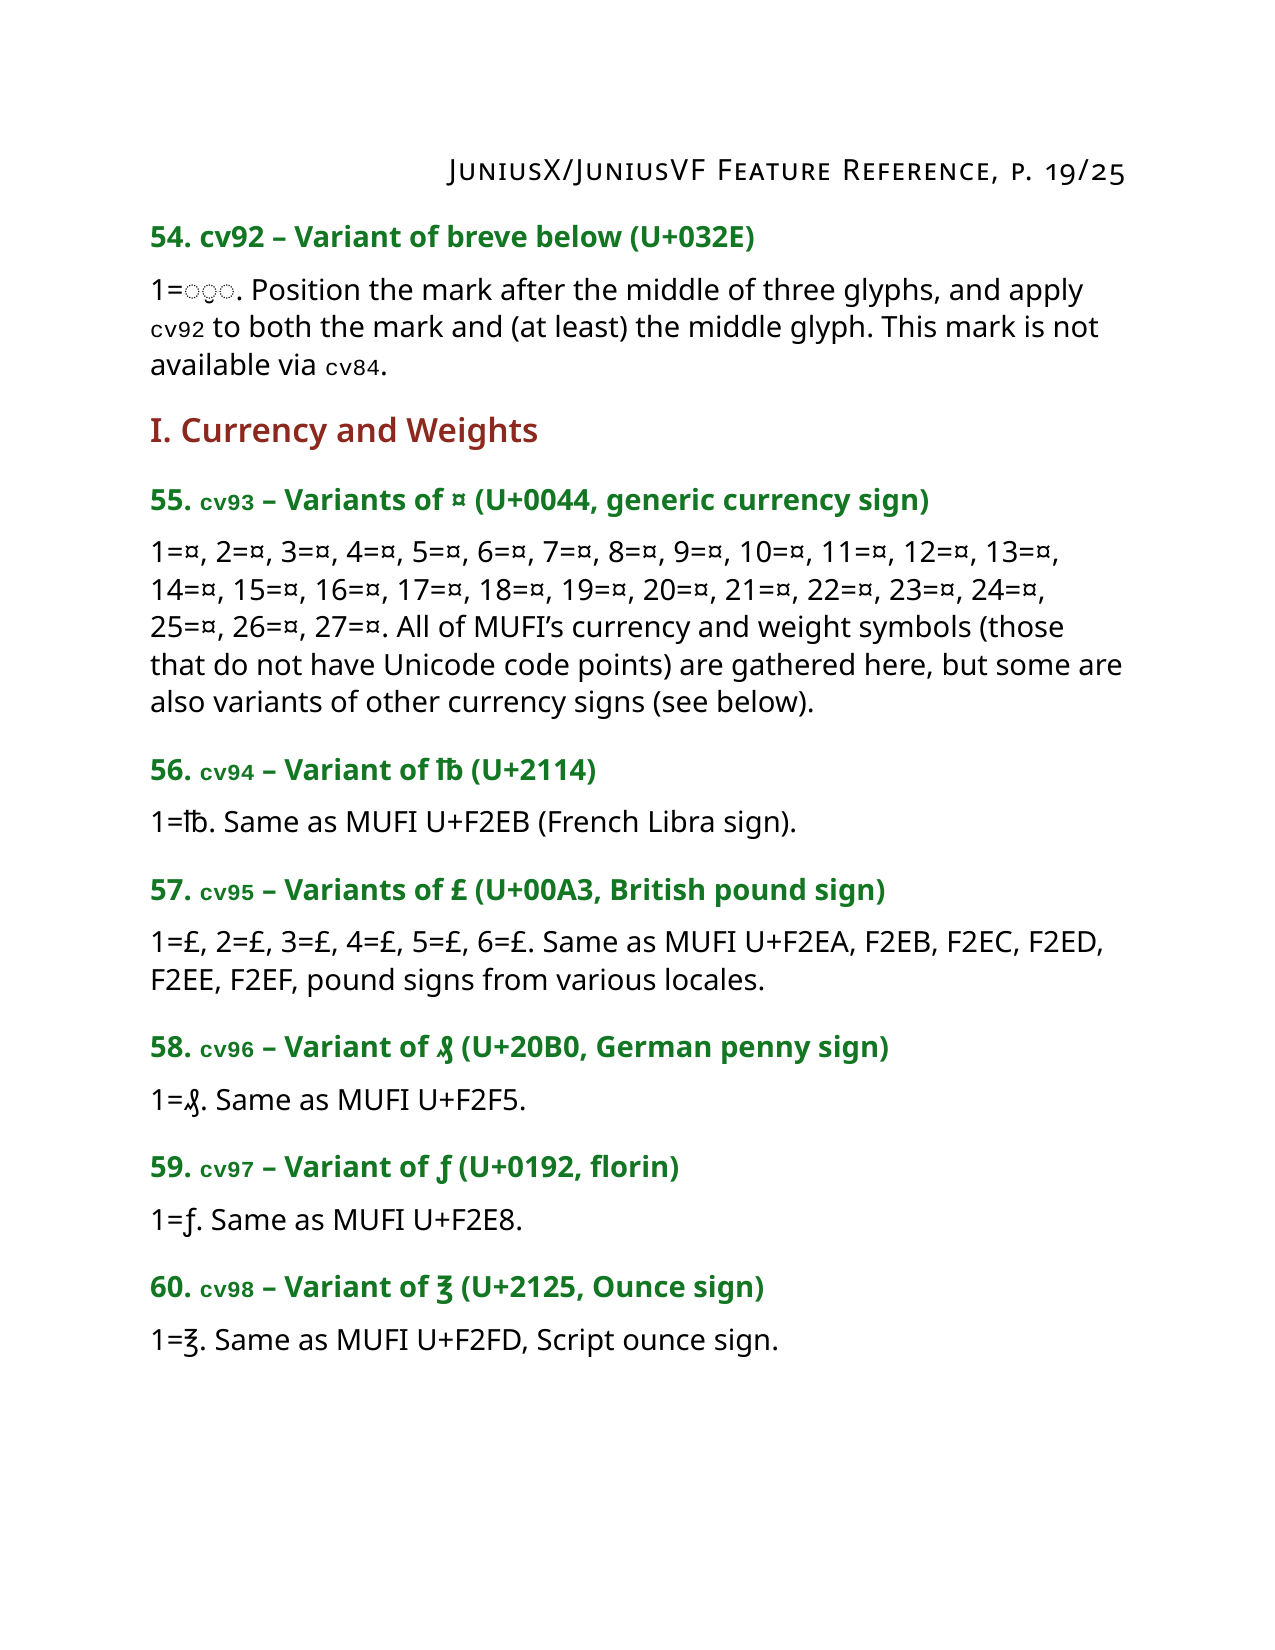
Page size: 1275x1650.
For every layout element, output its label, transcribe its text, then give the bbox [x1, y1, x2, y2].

subtitle 59. cv97 – Variant of ƒ (U+0192, florin) [150, 1147, 1125, 1185]
subtitle 54. cv92 – Variant of breve below (U+032E) [150, 217, 1125, 255]
text 1=¤, 2=¤, 3=¤, 4=¤, 5=¤, 6=¤, 7=¤, 8=¤, 9=¤, 10=¤, 11=¤, 12=¤, 13=¤, 14=¤, 15=¤, 16=¤, 17=¤, 18=¤, 19=¤, 20=¤, 21=¤, 22=¤, 23=¤, 24=¤, 25=¤, 26=¤, 27=¤. All of MUFI’s currency and weight symbols (those that do not have Unicode code points) are gathered here, but some are also variants of other currency signs (see below). [150, 532, 1125, 720]
text 1=₰. Same as MUFI U+F2F5. [150, 1080, 1125, 1117]
text 1=£, 2=£, 3=£, 4=£, 5=£, 6=£. Same as MUFI U+F2EA, F2EB, F2EC, F2ED, F2EE, F2EF, pound signs from various locales. [150, 922, 1125, 997]
subtitle 60. cv98 – Variant of ℥ (U+2125, Ounce sign) [150, 1267, 1125, 1305]
text 1=ƒ. Same as MUFI U+F2E8. [150, 1200, 1125, 1237]
subtitle 58. cv96 – Variant of ₰ (U+20B0, German penny sign) [150, 1027, 1125, 1065]
subtitle 55. cv93 – Variants of ¤ (U+0044, generic currency sign) [150, 480, 1125, 517]
subtitle 56. cv94 – Variant of ℔ (U+2114) [150, 750, 1125, 787]
subtitle 57. cv95 – Variants of £ (U+00A3, British pound sign) [150, 870, 1125, 907]
text 1=℥. Same as MUFI U+F2FD, Script ounce sign. [150, 1320, 1125, 1357]
text 1=℔. Same as MUFI U+F2EB (French Libra sign). [150, 802, 1125, 840]
text 1=◌◌̮◌. Position the mark after the middle of three glyphs, and apply cv92 to both the mark and (at least) the middle glyph. This mark is not available via cv84. [150, 270, 1125, 382]
subtitle I. Currency and Weights [150, 412, 1125, 450]
